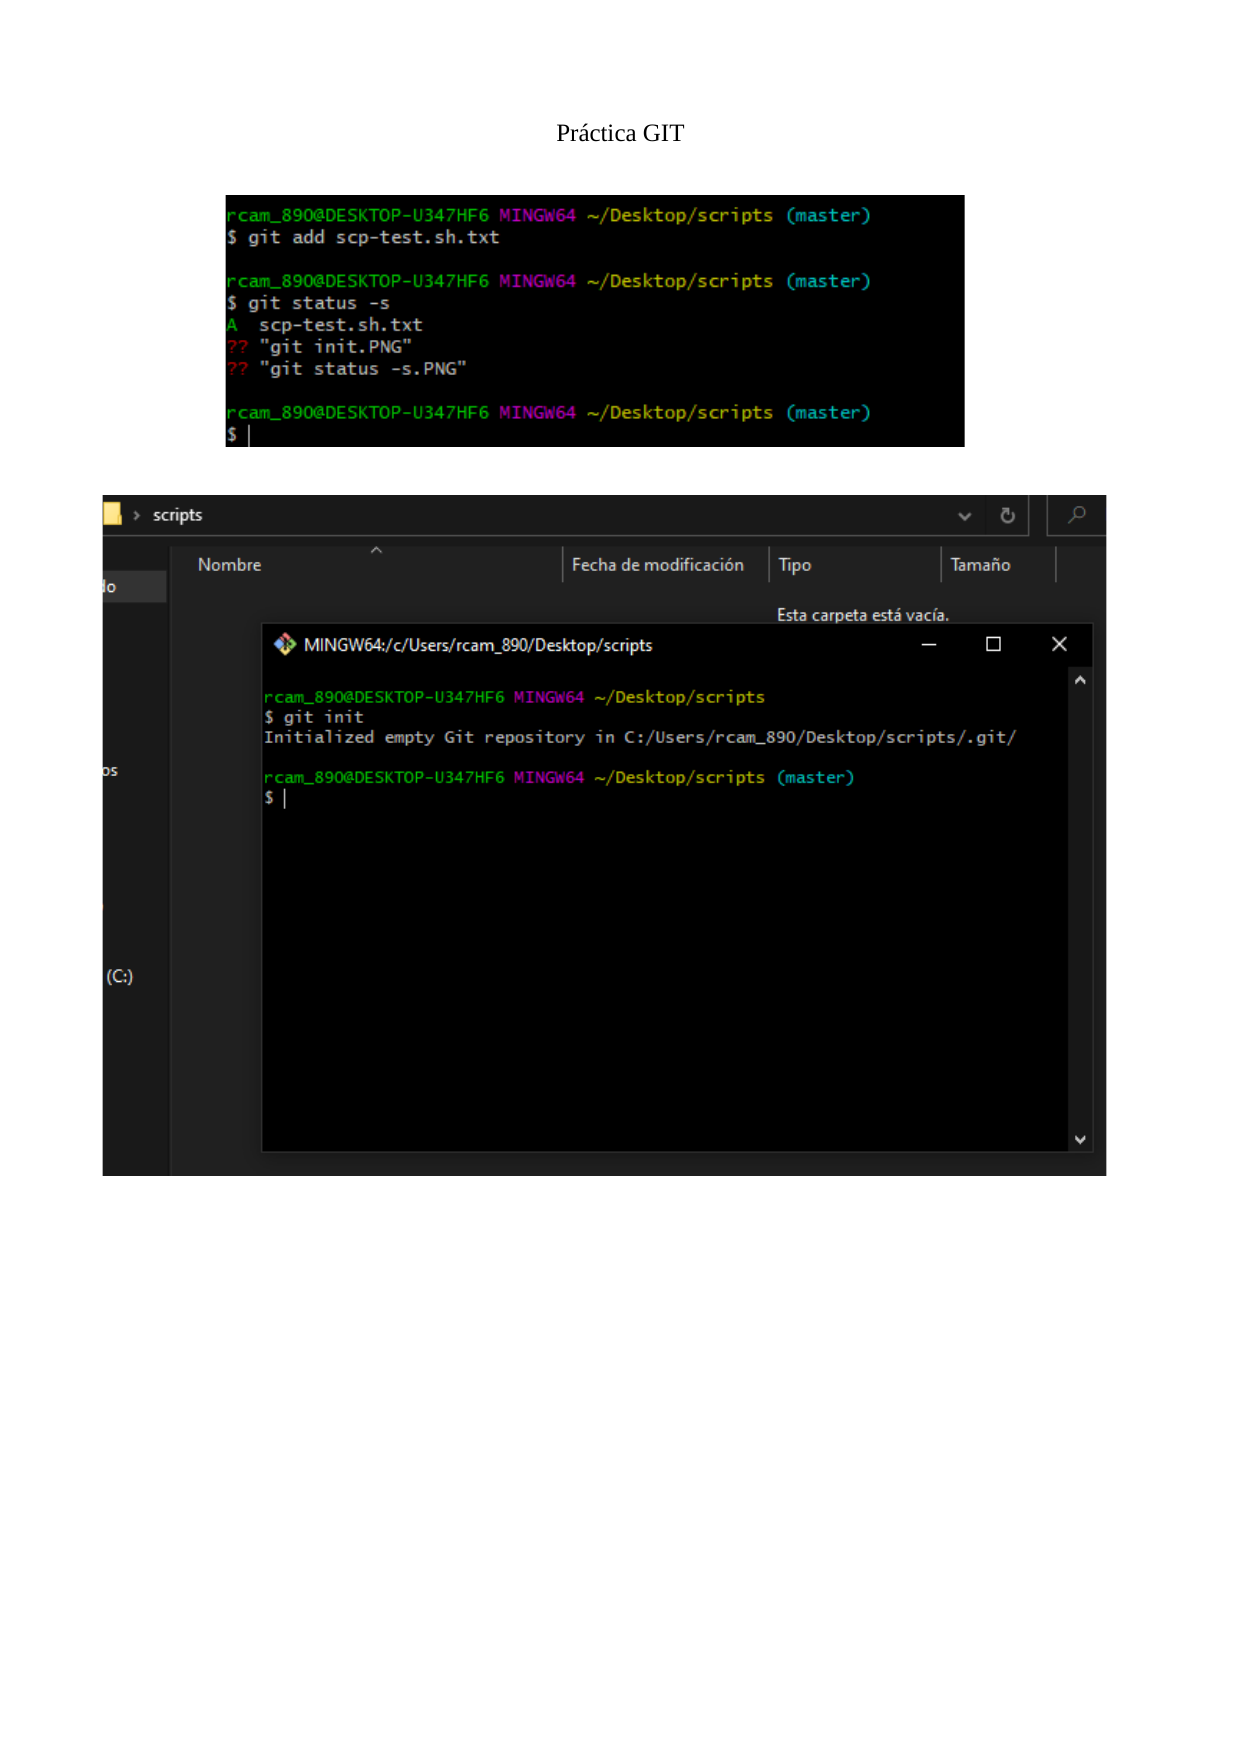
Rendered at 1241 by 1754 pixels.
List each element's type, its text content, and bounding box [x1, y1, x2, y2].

picture [225, 195, 965, 447]
picture [102, 495, 1107, 1176]
text Práctica GIT [118, 118, 1122, 147]
